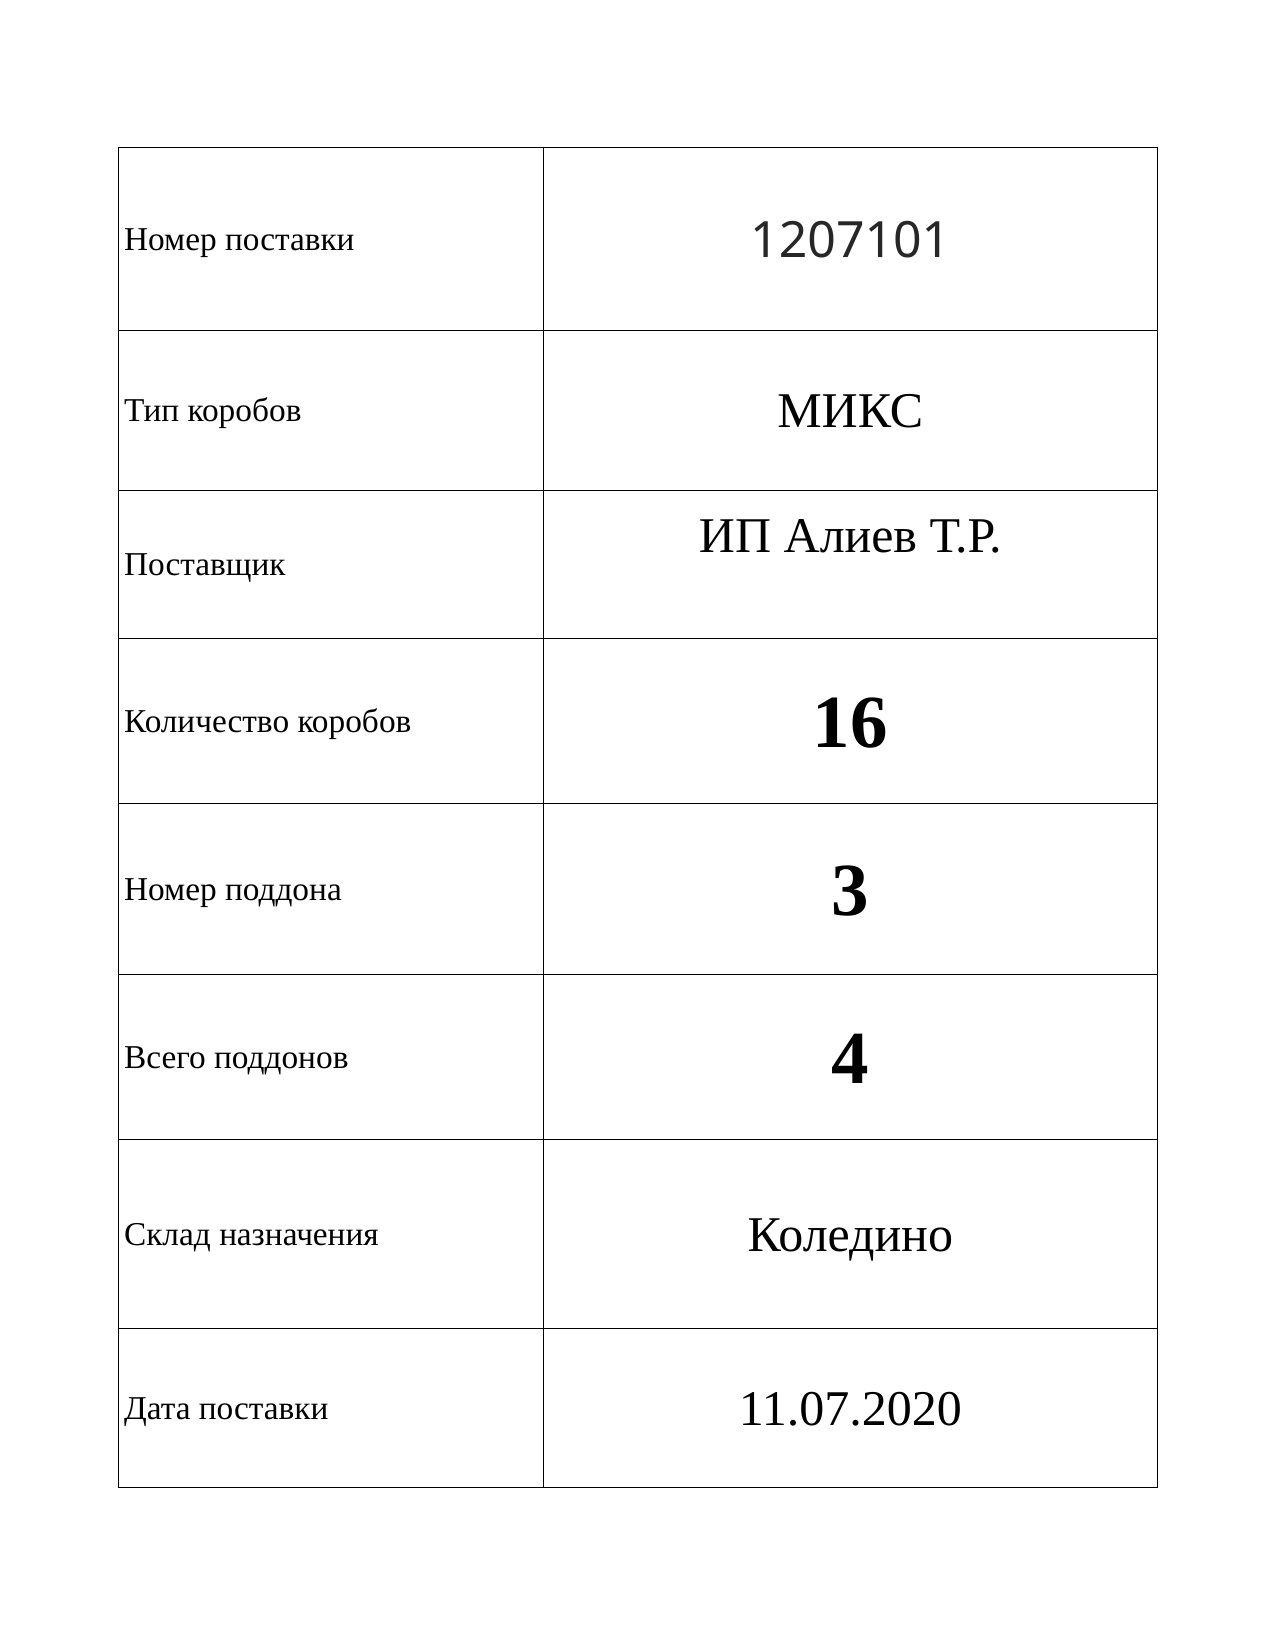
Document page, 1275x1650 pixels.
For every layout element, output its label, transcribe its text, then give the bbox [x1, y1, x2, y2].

table_header Номер поставки [119, 148, 543, 330]
table_cell Коледино [544, 1140, 1157, 1327]
table_cell ИП Алиев Т.Р. [544, 491, 1157, 637]
table_header 1207101 [544, 148, 1157, 330]
table_cell Тип коробов [119, 331, 543, 490]
table_cell МИКС [544, 331, 1157, 490]
table_cell 4 [544, 975, 1157, 1139]
table_cell Количество коробов [119, 639, 543, 803]
table_cell Дата поставки [119, 1329, 543, 1487]
table_cell Номер поддона [119, 804, 543, 974]
table_cell 11.07.2020 [544, 1329, 1157, 1487]
table_cell 3 [544, 804, 1157, 974]
table_cell Всего поддонов [119, 975, 543, 1139]
table_cell 16 [544, 639, 1157, 803]
table_cell Поставщик [119, 491, 543, 637]
table_cell Склад назначения [119, 1140, 543, 1327]
